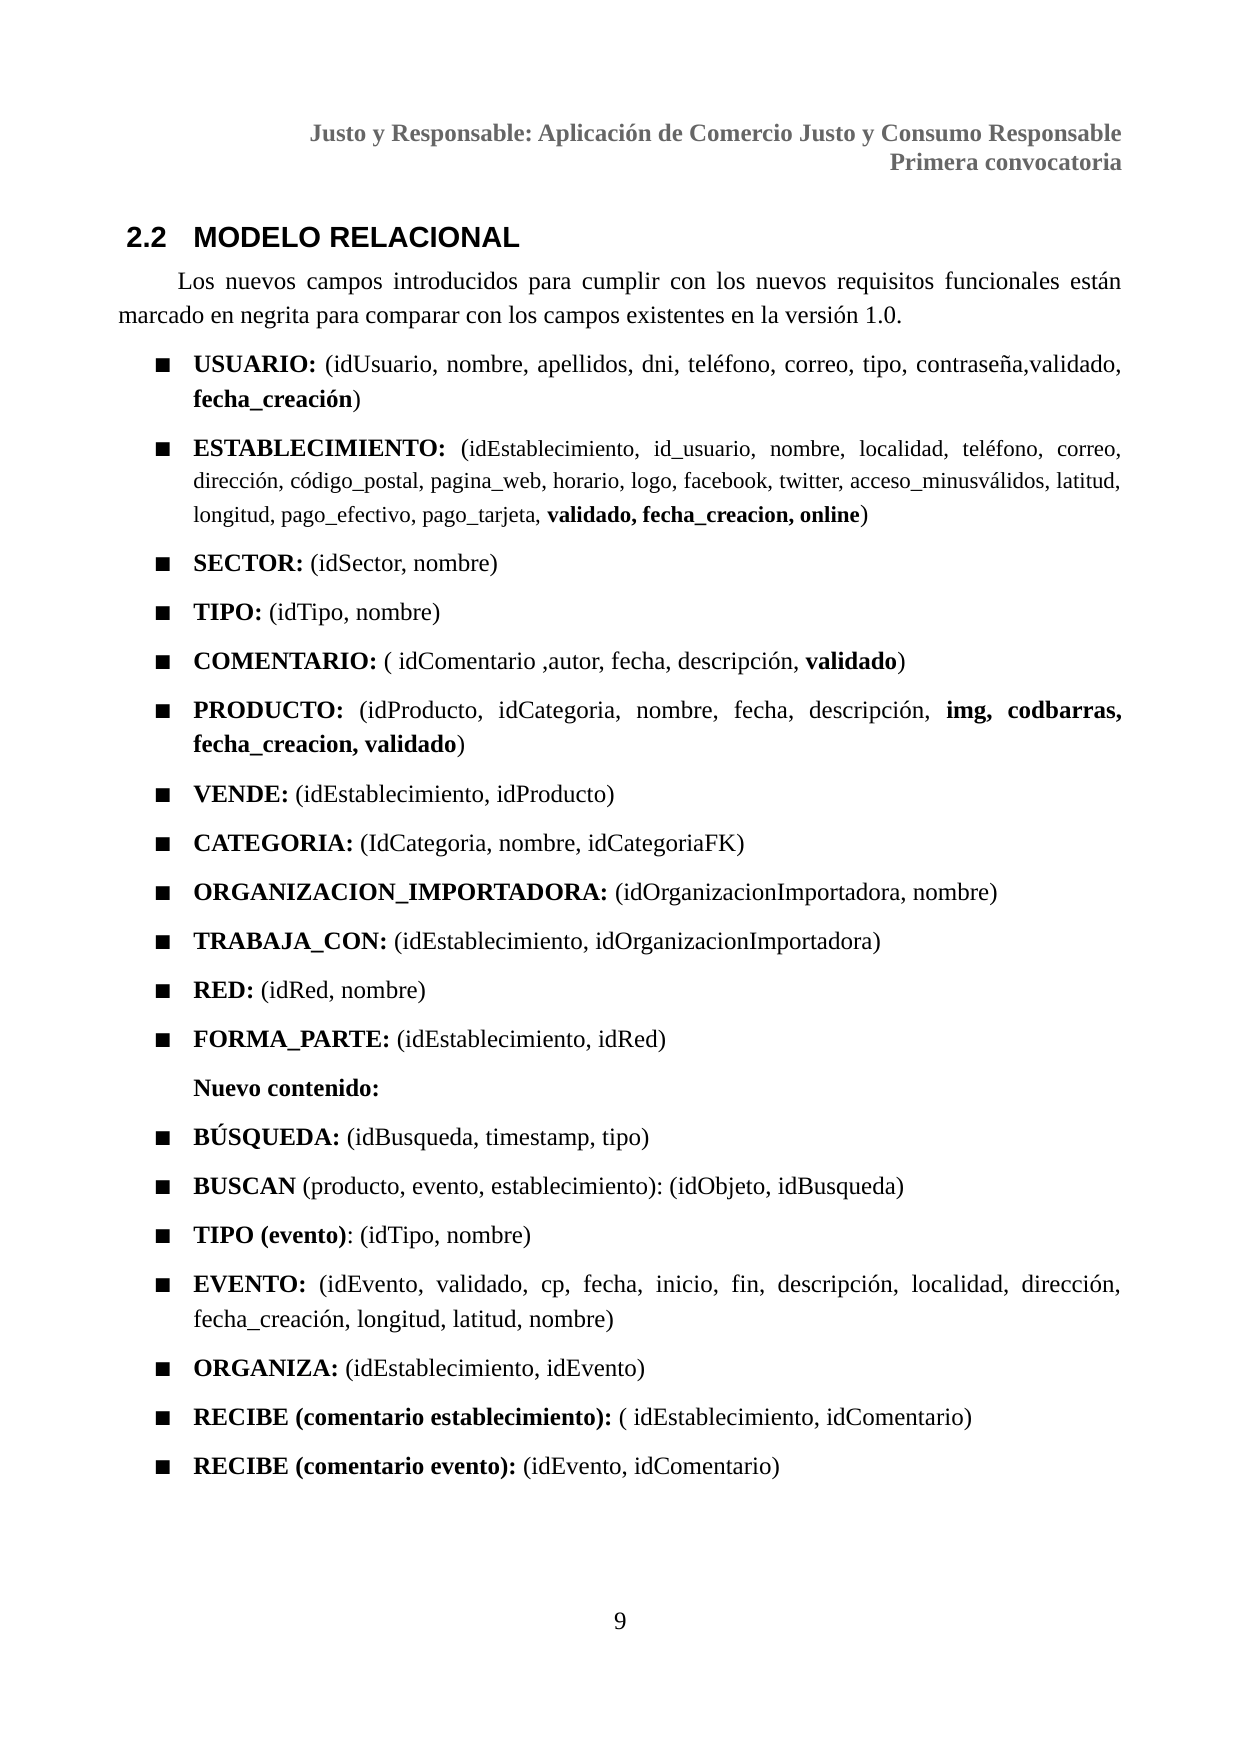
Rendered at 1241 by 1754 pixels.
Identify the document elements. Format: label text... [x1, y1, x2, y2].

list EVENTO: (idEvento, validado, cp, fecha, inicio, fin, descripción, localidad, dirección, fecha_creación, longitud, latitud, nombre) [156, 1269, 1122, 1332]
list USUARIO: (idUsuario, nombre, apellidos, dni, teléfono, correo, tipo, contraseña,validado, fecha_creación) [156, 349, 1122, 412]
list ORGANIZA: (idEstablecimiento, idEvento) [156, 1353, 1122, 1382]
list Nuevo contenido: [156, 1073, 1122, 1102]
list BÚSQUEDA: (idBusqueda, timestamp, tipo) [156, 1122, 1122, 1151]
list TIPO: (idTipo, nombre) [156, 597, 1122, 626]
list COMENTARIO: ( idComentario ,autor, fecha, descripción, validado) [156, 646, 1122, 675]
list ORGANIZACION_IMPORTADORA: (idOrganizacionImportadora, nombre) [156, 877, 1122, 906]
list PRODUCTO: (idProducto, idCategoria, nombre, fecha, descripción, img, codbarras, fecha_creacion, validado) [156, 695, 1122, 758]
list VENDE: (idEstablecimiento, idProducto) [156, 779, 1122, 807]
list FORMA_PARTE: (idEstablecimiento, idRed) [156, 1024, 1122, 1053]
list RECIBE (comentario evento): (idEvento, idComentario) [156, 1451, 1122, 1480]
list CATEGORIA: (IdCategoria, nombre, idCategoriaFK) [156, 828, 1122, 856]
list BUSCAN (producto, evento, establecimiento): (idObjeto, idBusqueda) [156, 1171, 1122, 1200]
list TIPO (evento): (idTipo, nombre) [156, 1220, 1122, 1249]
subtitle MODELO RELACIONAL [118, 220, 1122, 253]
list RECIBE (comentario establecimiento): ( idEstablecimiento, idComentario) [156, 1402, 1122, 1431]
list SECTOR: (idSector, nombre) [156, 548, 1122, 577]
list RED: (idRed, nombre) [156, 975, 1122, 1004]
list TRABAJA_CON: (idEstablecimiento, idOrganizacionImportadora) [156, 926, 1122, 954]
list ESTABLECIMIENTO: (idEstablecimiento, id_usuario, nombre, localidad, teléfono, correo, dirección, código_postal, pagina_web, horario, logo, facebook, twitter, acceso_minusválidos, latitud, longitud, pago_efectivo, pago_tarjeta, validado, fecha_creacion, online) [156, 433, 1122, 528]
text Los nuevos campos introducidos para cumplir con los nuevos requisitos funcionales están marcado en negrita para comparar con los campos existentes en la versión 1.0. [118, 266, 1122, 329]
